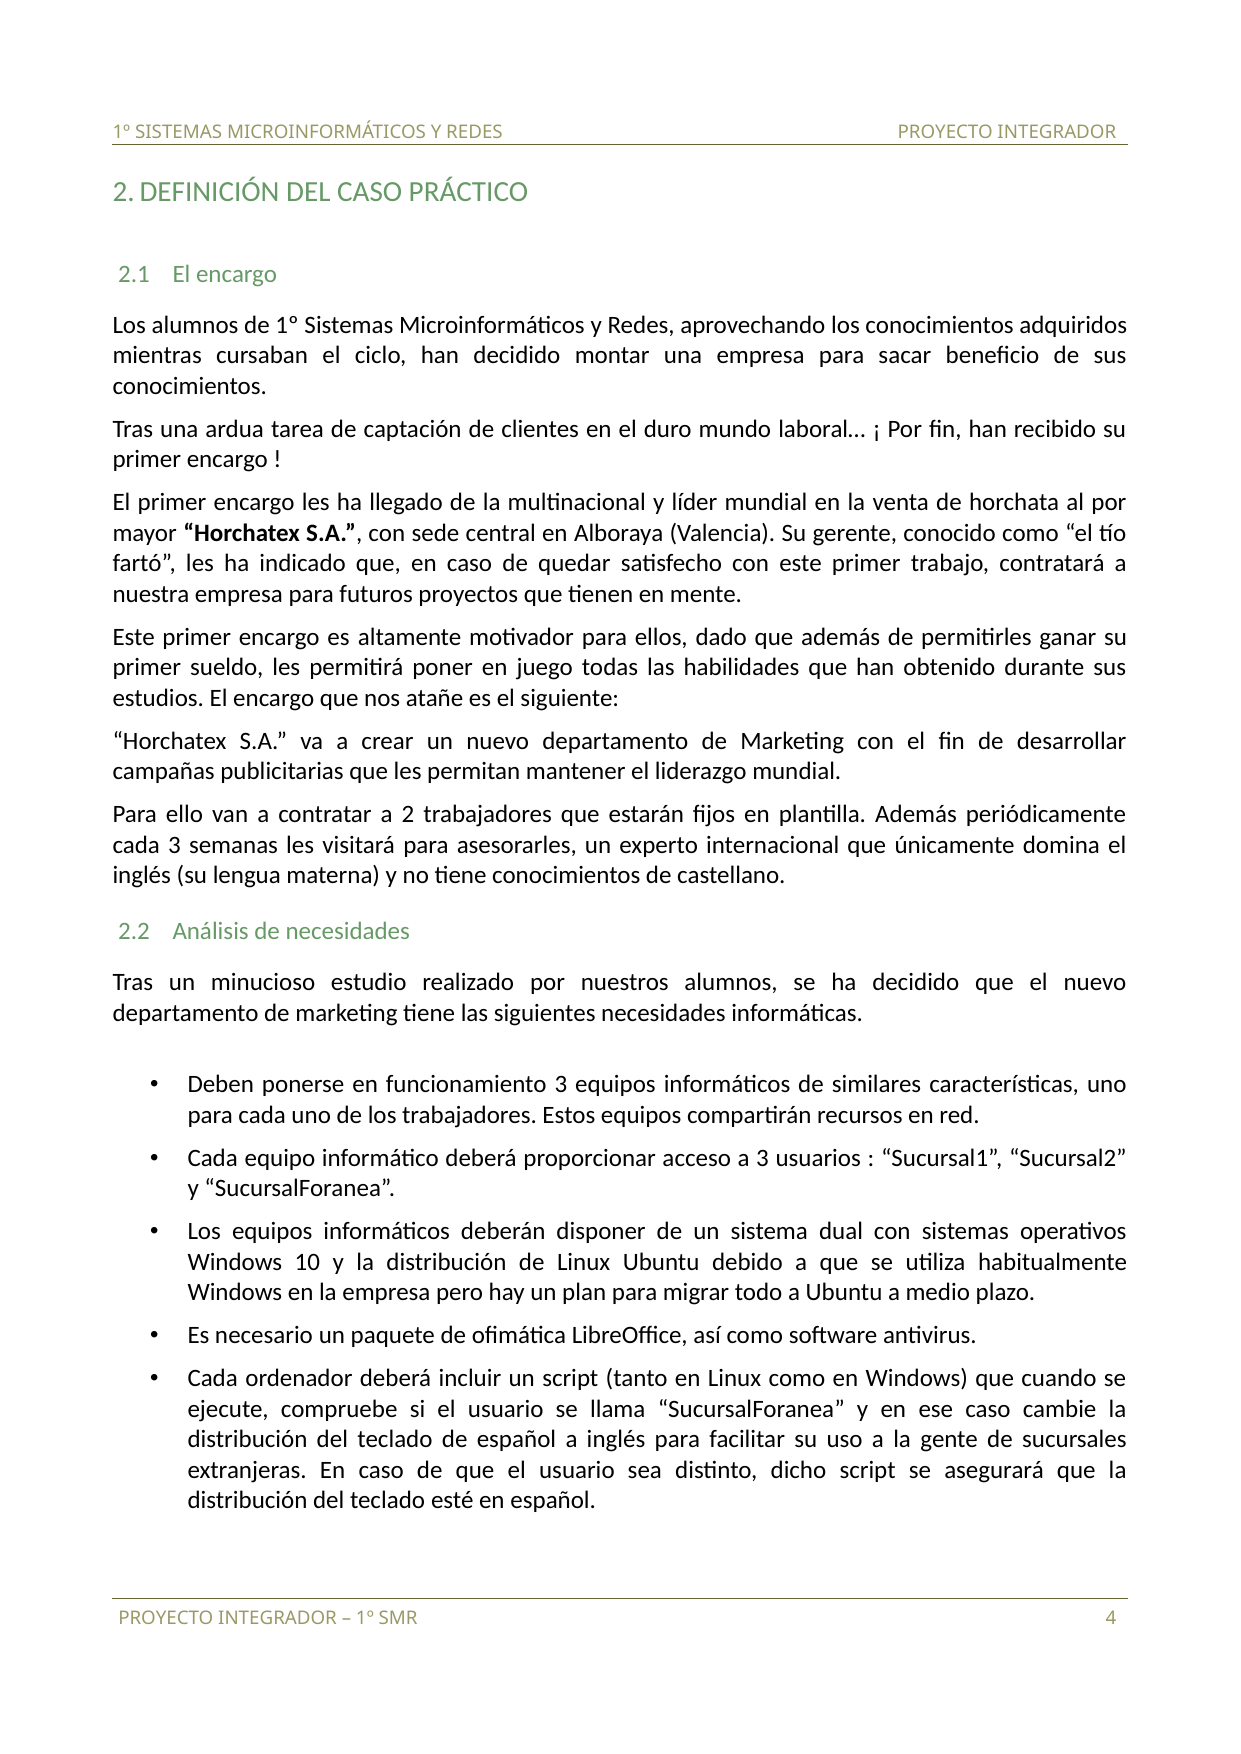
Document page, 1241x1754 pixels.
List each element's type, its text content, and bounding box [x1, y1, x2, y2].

list Los equipos informáticos deberán disponer de un sistema dual con sistemas operativos Windows 10 y la distribución de Linux Ubuntu debido a que se utiliza habitualmente Windows en la empresa pero hay un plan para migrar todo a Ubuntu a medio plazo. [150, 1216, 1128, 1307]
list Cada ordenador deberá incluir un script (tanto en Linux como en Windows) que cuando se ejecute, compruebe si el usuario se llama “SucursalForanea” y en ese caso cambie la distribución del teclado de español a inglés para facilitar su uso a la gente de sucursales extranjeras. En caso de que el usuario sea distinto, dicho script se asegurará que la distribución del teclado esté en español. [150, 1362, 1128, 1515]
text Los alumnos de 1º Sistemas Microinformáticos y Redes, aprovechando los conocimientos adquiridos mientras cursaban el ciclo, han decidido montar una empresa para sacar beneficio de sus conocimientos. [112, 309, 1128, 401]
subtitle El encargo [112, 258, 1128, 288]
list Deben ponerse en funcionamiento 3 equipos informáticos de similares características, uno para cada uno de los trabajadores. Estos equipos compartirán recursos en red. [150, 1069, 1128, 1130]
text Tras un minucioso estudio realizado por nuestros alumnos, se ha decidido que el nuevo departamento de marketing tiene las siguientes necesidades informáticas. [112, 966, 1128, 1027]
list Cada equipo informático deberá proporcionar acceso a 3 usuarios : “Sucursal1”, “Sucursal2” y “SucursalForanea”. [150, 1142, 1128, 1203]
text El primer encargo les ha llegado de la multinacional y líder mundial en la venta de horchata al por mayor “Horchatex S.A.”, con sede central en Alboraya (Valencia). Su gerente, conocido como “el tío fartó”, les ha indicado que, en caso de quedar satisfecho con este primer trabajo, contratará a nuestra empresa para futuros proyectos que tienen en mente. [112, 486, 1128, 608]
text Este primer encargo es altamente motivador para ellos, dado que además de permitirles ganar su primer sueldo, les permitirá poner en juego todas las habilidades que han obtenido durante sus estudios. El encargo que nos atañe es el siguiente: [112, 621, 1128, 712]
subtitle Definición del caso práctico [112, 173, 1128, 209]
text “Horchatex S.A.” va a crear un nuevo departamento de Marketing con el fin de desarrollar campañas publicitarias que les permitan mantener el liderazgo mundial. [112, 725, 1128, 786]
subtitle Análisis de necesidades [112, 915, 1128, 946]
text Para ello van a contratar a 2 trabajadores que estarán fijos en plantilla. Además periódicamente cada 3 semanas les visitará para asesorarles, un experto internacional que únicamente domina el inglés (su lengua materna) y no tiene conocimientos de castellano. [112, 798, 1128, 890]
list Es necesario un paquete de ofimática LibreOffice, así como software antivirus. [150, 1319, 1128, 1350]
text Tras una ardua tarea de captación de clientes en el duro mundo laboral… ¡ Por fin, han recibido su primer encargo ! [112, 413, 1128, 474]
